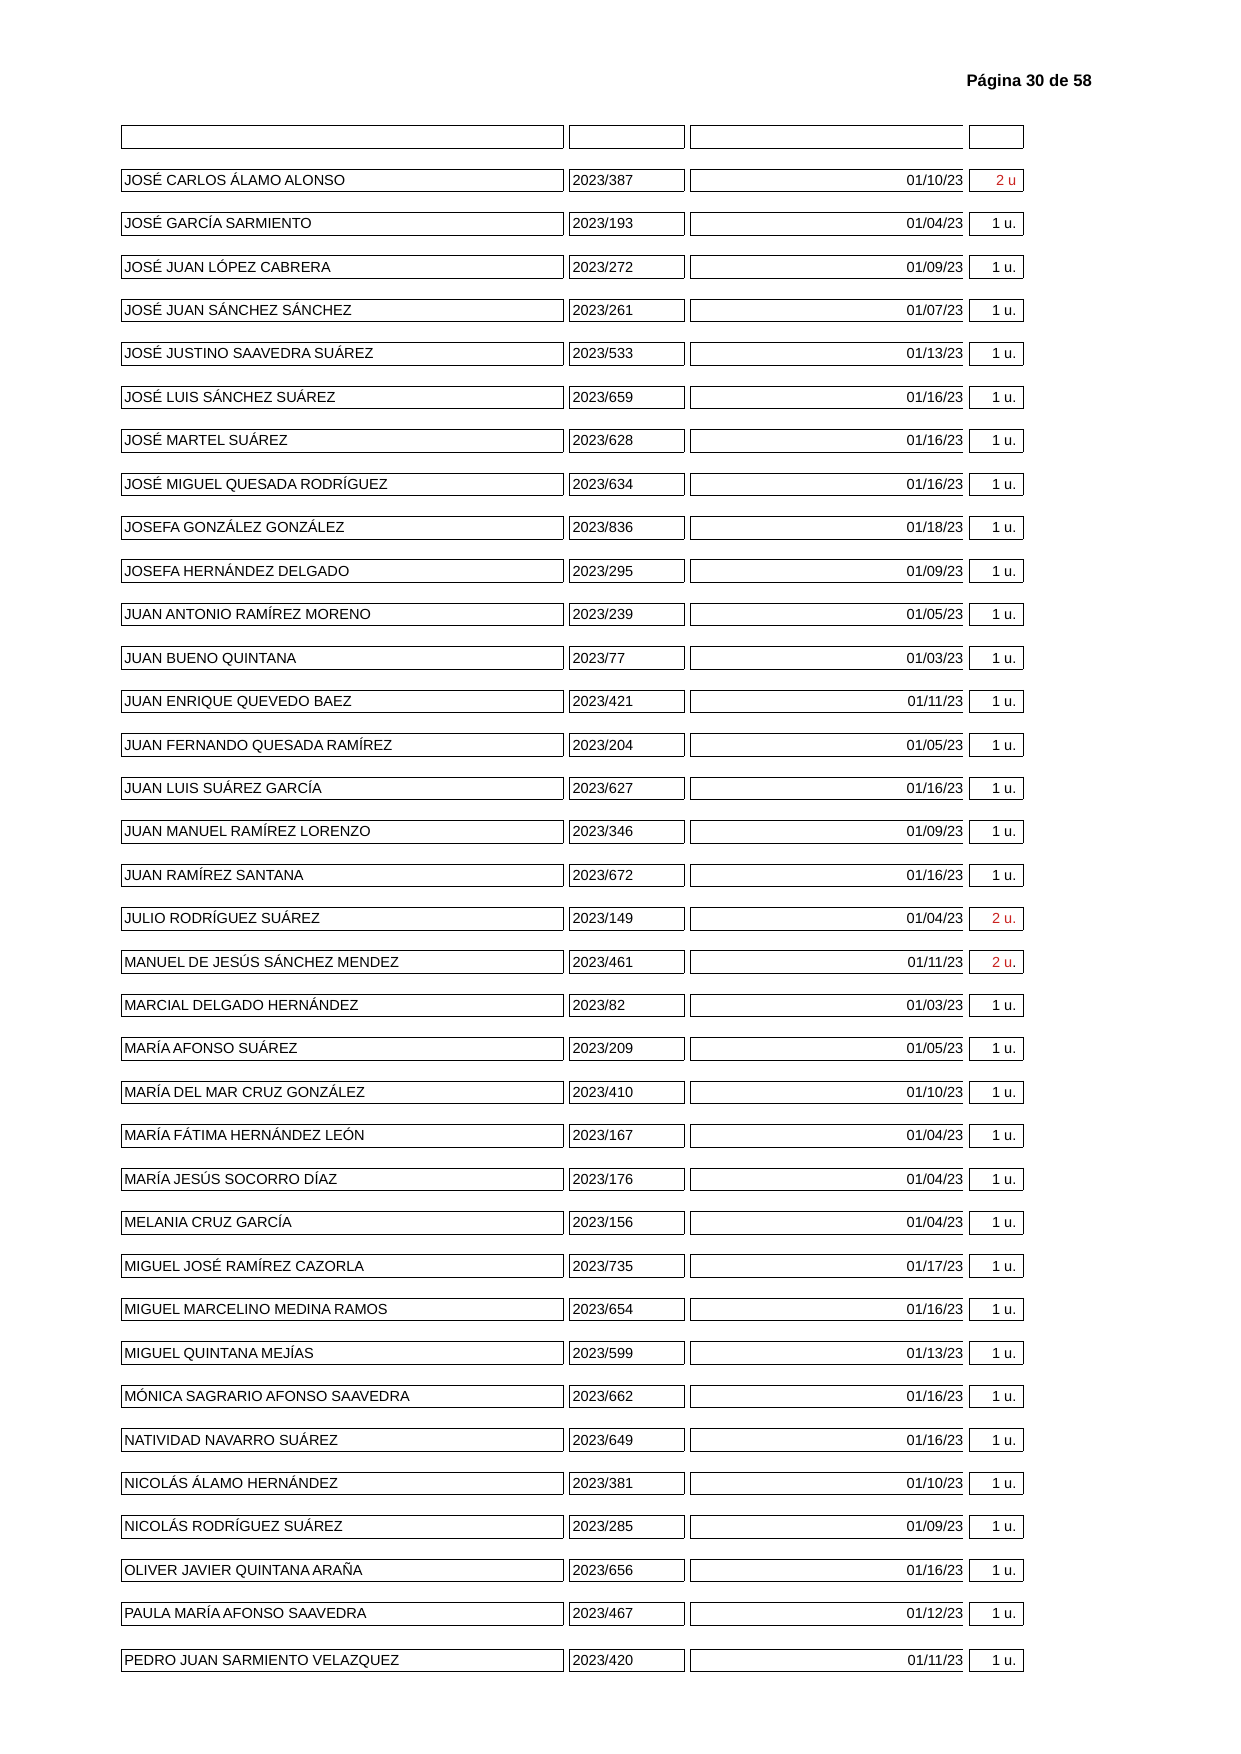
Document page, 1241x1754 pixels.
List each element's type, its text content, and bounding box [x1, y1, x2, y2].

table_cell 2023/285 [566, 1512, 687, 1556]
table_cell 2 u [966, 166, 1026, 209]
table_cell 1 u. [966, 383, 1026, 426]
table_cell 16/01/23 [687, 1556, 966, 1599]
table_cell JOSÉ CARLOS ÁLAMO ALONSO [118, 166, 566, 209]
table_cell 1 u. [966, 1121, 1026, 1164]
table_cell 2023/167 [566, 1121, 687, 1164]
table_cell 2023/77 [566, 643, 687, 687]
table_cell MARÍA AFONSO SUÁREZ [118, 1034, 566, 1078]
table_cell 2023/649 [566, 1425, 687, 1469]
table_cell 13/01/23 [687, 1338, 966, 1382]
table_cell 1 u. [966, 296, 1026, 339]
table_cell 16/01/23 [687, 1425, 966, 1469]
table_cell 2023/346 [566, 817, 687, 861]
table_cell 1 u. [966, 1078, 1026, 1121]
table_cell 16/01/23 [687, 470, 966, 513]
table_cell 04/01/23 [687, 209, 966, 252]
table_cell JOSÉ JUAN LÓPEZ CABRERA [118, 253, 566, 296]
table_cell 16/01/23 [687, 383, 966, 426]
table_cell 10/01/23 [687, 1078, 966, 1121]
table_cell 2023/659 [566, 383, 687, 426]
table_cell JUAN MANUEL RAMÍREZ LORENZO [118, 817, 566, 861]
table_cell 1 u. [966, 426, 1026, 469]
table_cell 09/01/23 [687, 556, 966, 600]
table_cell 2023/176 [566, 1165, 687, 1208]
table_cell PEDRO JUAN SARMIENTO VELAZQUEZ [118, 1643, 566, 1678]
table_cell 2023/627 [566, 774, 687, 817]
table_cell 16/01/23 [687, 774, 966, 817]
table_cell 2023/634 [566, 470, 687, 513]
table_cell 1 u. [966, 1165, 1026, 1208]
table_cell JUAN BUENO QUINTANA [118, 643, 566, 687]
table_cell 1 u. [966, 1034, 1026, 1078]
table_cell 1 u. [966, 1556, 1026, 1599]
table_cell 2023/272 [566, 253, 687, 296]
table_cell 1 u. [966, 774, 1026, 817]
table_cell 11/01/23 [687, 948, 966, 991]
table_cell 04/01/23 [687, 1121, 966, 1164]
table_cell 1 u. [966, 513, 1026, 556]
table_cell 2023/193 [566, 209, 687, 252]
table_cell 2 u. [966, 948, 1026, 991]
table_cell 2023/461 [566, 948, 687, 991]
table_cell JUAN RAMÍREZ SANTANA [118, 861, 566, 904]
table_cell 2 u. [966, 904, 1026, 947]
table_cell 1 u. [966, 861, 1026, 904]
table_cell JOSÉ MARTEL SUÁREZ [118, 426, 566, 469]
table_cell 1 u. [966, 643, 1026, 687]
table_cell 09/01/23 [687, 817, 966, 861]
table_cell 1 u. [966, 1295, 1026, 1338]
table_cell 1 u. [966, 556, 1026, 600]
table_cell JOSÉ GARCÍA SARMIENTO [118, 209, 566, 252]
table_cell 2023/204 [566, 730, 687, 774]
table_cell MIGUEL JOSÉ RAMÍREZ CAZORLA [118, 1251, 566, 1295]
table_cell JUAN ANTONIO RAMÍREZ MORENO [118, 600, 566, 643]
table_cell 1 u. [966, 1208, 1026, 1251]
table_cell MARÍA JESÚS SOCORRO DÍAZ [118, 1165, 566, 1208]
table_cell 16/01/23 [687, 1382, 966, 1425]
table_cell 2023/149 [566, 904, 687, 947]
table_cell 1 u. [966, 470, 1026, 513]
table_cell MARÍA FÁTIMA HERNÁNDEZ LEÓN [118, 1121, 566, 1164]
table_cell [566, 122, 687, 166]
table_cell JUAN ENRIQUE QUEVEDO BAEZ [118, 687, 566, 730]
table_cell 1 u. [966, 339, 1026, 383]
table_cell JOSÉ JUSTINO SAAVEDRA SUÁREZ [118, 339, 566, 383]
table_cell JOSEFA HERNÁNDEZ DELGADO [118, 556, 566, 600]
table_cell 17/01/23 [687, 1251, 966, 1295]
table_cell [118, 122, 566, 166]
table_cell JOSÉ MIGUEL QUESADA RODRÍGUEZ [118, 470, 566, 513]
table_cell 2023/82 [566, 991, 687, 1034]
table_cell 1 u. [966, 1599, 1026, 1642]
table_cell NICOLÁS ÁLAMO HERNÁNDEZ [118, 1469, 566, 1512]
table_cell 03/01/23 [687, 643, 966, 687]
table_cell 04/01/23 [687, 904, 966, 947]
table_cell 16/01/23 [687, 426, 966, 469]
table_cell 03/01/23 [687, 991, 966, 1034]
table_cell 1 u. [966, 253, 1026, 296]
table_cell MARÍA DEL MAR CRUZ GONZÁLEZ [118, 1078, 566, 1121]
table_cell 2023/656 [566, 1556, 687, 1599]
table_cell 05/01/23 [687, 730, 966, 774]
table_cell 1 u. [966, 991, 1026, 1034]
table_cell 1 u. [966, 209, 1026, 252]
table_cell 09/01/23 [687, 1512, 966, 1556]
table_cell 04/01/23 [687, 1208, 966, 1251]
table_cell PAULA MARÍA AFONSO SAAVEDRA [118, 1599, 566, 1642]
table_cell JOSÉ LUIS SÁNCHEZ SUÁREZ [118, 383, 566, 426]
table_cell 2023/209 [566, 1034, 687, 1078]
table_cell 1 u. [966, 1338, 1026, 1382]
table_cell 12/01/23 [687, 1599, 966, 1642]
table_cell MIGUEL MARCELINO MEDINA RAMOS [118, 1295, 566, 1338]
table_cell MÓNICA SAGRARIO AFONSO SAAVEDRA [118, 1382, 566, 1425]
table_cell JULIO RODRÍGUEZ SUÁREZ [118, 904, 566, 947]
table_cell MELANIA CRUZ GARCÍA [118, 1208, 566, 1251]
table_cell 2023/156 [566, 1208, 687, 1251]
table_cell 05/01/23 [687, 600, 966, 643]
table_cell JUAN FERNANDO QUESADA RAMÍREZ [118, 730, 566, 774]
table_cell 1 u. [966, 1512, 1026, 1556]
table_cell 1 u. [966, 1425, 1026, 1469]
table_cell 16/01/23 [687, 861, 966, 904]
table_cell 04/01/23 [687, 1165, 966, 1208]
table_cell 10/01/23 [687, 166, 966, 209]
table_cell 2023/239 [566, 600, 687, 643]
table_cell 1 u. [966, 1643, 1026, 1678]
table_cell 2023/410 [566, 1078, 687, 1121]
table_cell 10/01/23 [687, 1469, 966, 1512]
table_cell OLIVER JAVIER QUINTANA ARAÑA [118, 1556, 566, 1599]
table_cell 2023/295 [566, 556, 687, 600]
table_cell MANUEL DE JESÚS SÁNCHEZ MENDEZ [118, 948, 566, 991]
table_cell JUAN LUIS SUÁREZ GARCÍA [118, 774, 566, 817]
table_cell 2023/628 [566, 426, 687, 469]
table_cell 2023/533 [566, 339, 687, 383]
table_cell 2023/662 [566, 1382, 687, 1425]
table_cell 09/01/23 [687, 253, 966, 296]
table_cell 05/01/23 [687, 1034, 966, 1078]
table_cell 2023/420 [566, 1643, 687, 1678]
table_cell 2023/381 [566, 1469, 687, 1512]
table_cell 2023/421 [566, 687, 687, 730]
table_cell 1 u. [966, 1469, 1026, 1512]
table_cell 2023/654 [566, 1295, 687, 1338]
table_cell 1 u. [966, 600, 1026, 643]
table_cell 1 u. [966, 817, 1026, 861]
table_cell [687, 122, 966, 166]
table_cell 2023/599 [566, 1338, 687, 1382]
table_cell 2023/836 [566, 513, 687, 556]
table_cell [966, 122, 1026, 166]
table_cell 2023/467 [566, 1599, 687, 1642]
table_cell 1 u. [966, 1382, 1026, 1425]
table_cell 1 u. [966, 1251, 1026, 1295]
table_cell NICOLÁS RODRÍGUEZ SUÁREZ [118, 1512, 566, 1556]
table_cell 11/01/23 [687, 1643, 966, 1678]
table_cell 16/01/23 [687, 1295, 966, 1338]
table_cell 18/01/23 [687, 513, 966, 556]
table_cell 1 u. [966, 730, 1026, 774]
table_cell 13/01/23 [687, 339, 966, 383]
table_cell MARCIAL DELGADO HERNÁNDEZ [118, 991, 566, 1034]
table_cell JOSÉ JUAN SÁNCHEZ SÁNCHEZ [118, 296, 566, 339]
table_cell 2023/735 [566, 1251, 687, 1295]
table_cell 11/01/23 [687, 687, 966, 730]
table_cell MIGUEL QUINTANA MEJÍAS [118, 1338, 566, 1382]
table_cell 2023/387 [566, 166, 687, 209]
table_cell 1 u. [966, 687, 1026, 730]
table_cell 2023/261 [566, 296, 687, 339]
table_cell JOSEFA GONZÁLEZ GONZÁLEZ [118, 513, 566, 556]
table_cell 07/01/23 [687, 296, 966, 339]
table_cell NATIVIDAD NAVARRO SUÁREZ [118, 1425, 566, 1469]
table_cell 2023/672 [566, 861, 687, 904]
